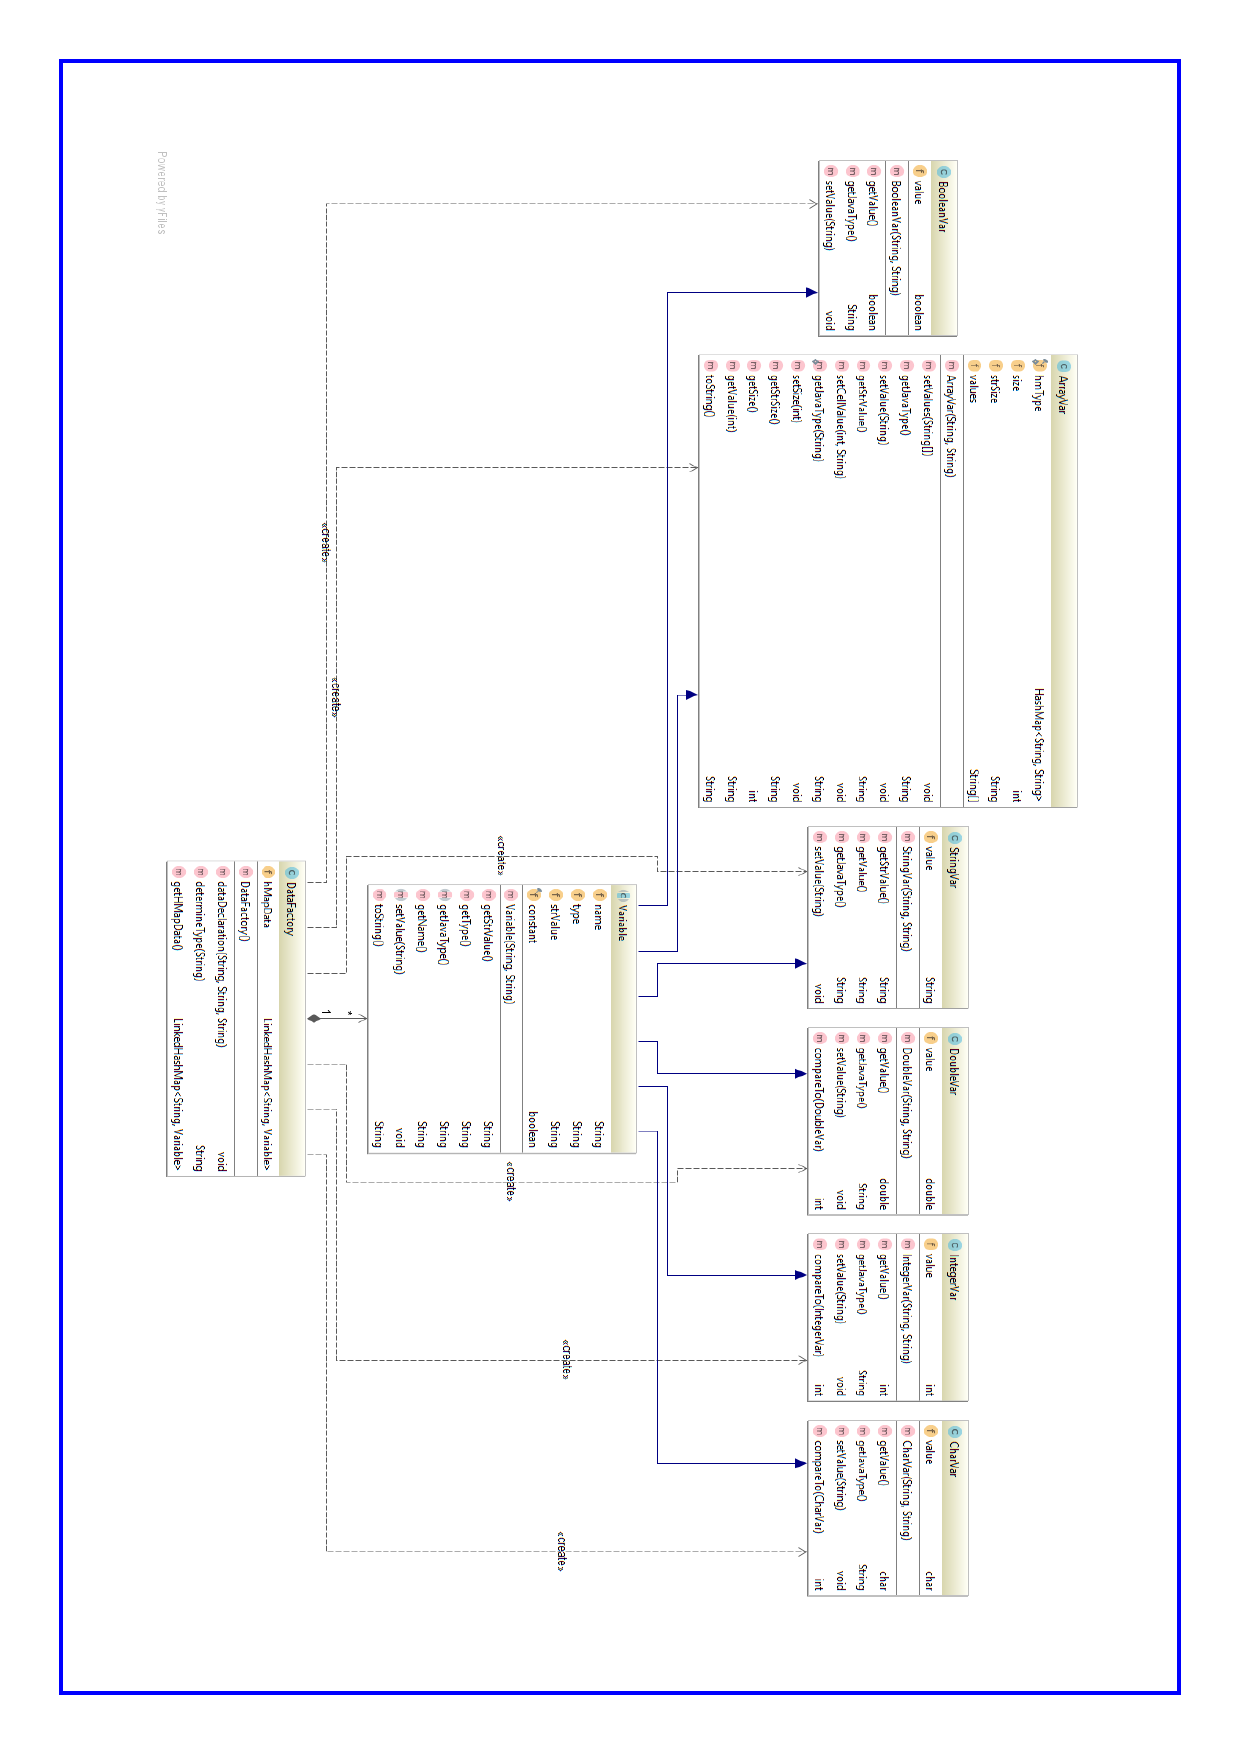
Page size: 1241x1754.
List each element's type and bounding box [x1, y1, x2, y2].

picture [146, 142, 1098, 1613]
